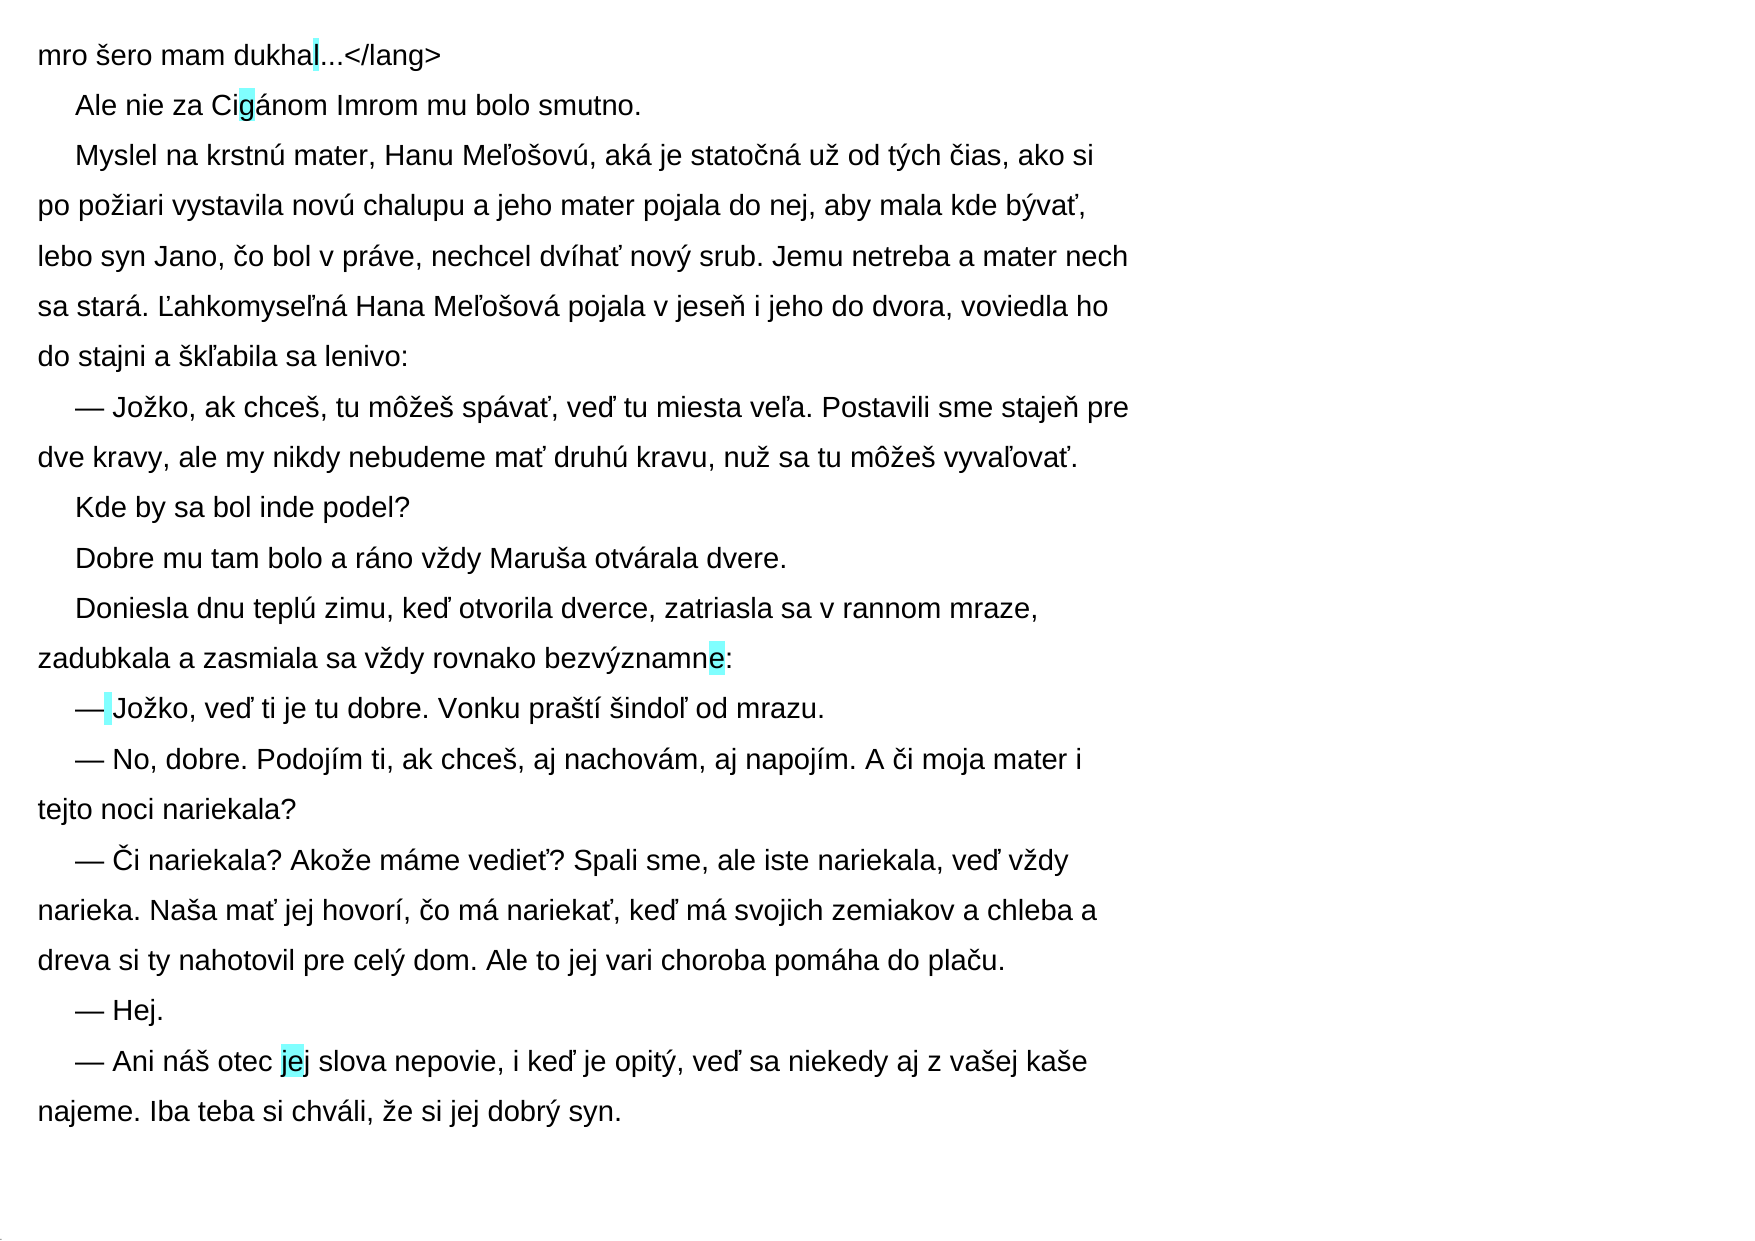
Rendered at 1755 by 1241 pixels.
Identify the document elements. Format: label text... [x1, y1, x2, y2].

text Dobre mu tam bolo a ráno vždy Maruša otvárala dvere. [37, 541, 1130, 574]
text — Či nariekala? Akože máme vedieť? Spali sme, ale iste nariekala, veď vždy narieka. Naša mať jej hovorí, čo má nariekať, keď má svojich zemiakov a chleba a dreva si ty nahotovil pre celý dom. Ale to jej vari choroba pomáha do plaču. [37, 842, 1130, 977]
text Kde by sa bol inde podel? [37, 490, 1130, 524]
text Myslel na krstnú mater, Hanu Meľošovú, aká je statočná už od tých čias, ako si po požiari vystavila novú chalupu a jeho mater pojala do nej, aby mala kde bývať, lebo syn Jano, čo bol v práve, nechcel dvíhať nový srub. Jemu netreba a mater nech sa stará. Ľahkomyseľná Hana Meľošová pojala v jeseň i jeho do dvora, voviedla ho do stajni a škľabila sa lenivo: [37, 138, 1130, 373]
text — Jožko, ak chceš, tu môžeš spávať, veď tu miesta veľa. Postavili sme stajeň pre dve kravy, ale my nikdy nebudeme mať druhú kravu, nuž sa tu môžeš vyvaľovať. [37, 390, 1130, 473]
text — Hej. [37, 993, 1130, 1027]
text — Ani náš otec jej slova nepovie, i keď je opitý, veď sa niekedy aj z vašej kaše najeme. Iba teba si chváli, že si jej dobrý syn. [37, 1044, 1130, 1128]
text — Jožko, veď ti je tu dobre. Vonku praští šindoľ od mrazu. [37, 692, 1130, 725]
text Ale nie za Cigánom Imrom mu bolo smutno. [37, 88, 1130, 121]
text Doniesla dnu teplú zimu, keď otvorila dverce, zatriasla sa v rannom mraze, zadubkala a zasmiala sa vždy rovnako bezvýznamne: [37, 591, 1130, 675]
text mro šero mam dukhal...</lang> [37, 37, 1130, 71]
text — No, dobre. Podojím ti, ak chceš, aj nachovám, aj napojím. A či moja mater i tejto noci nariekala? [37, 742, 1130, 826]
